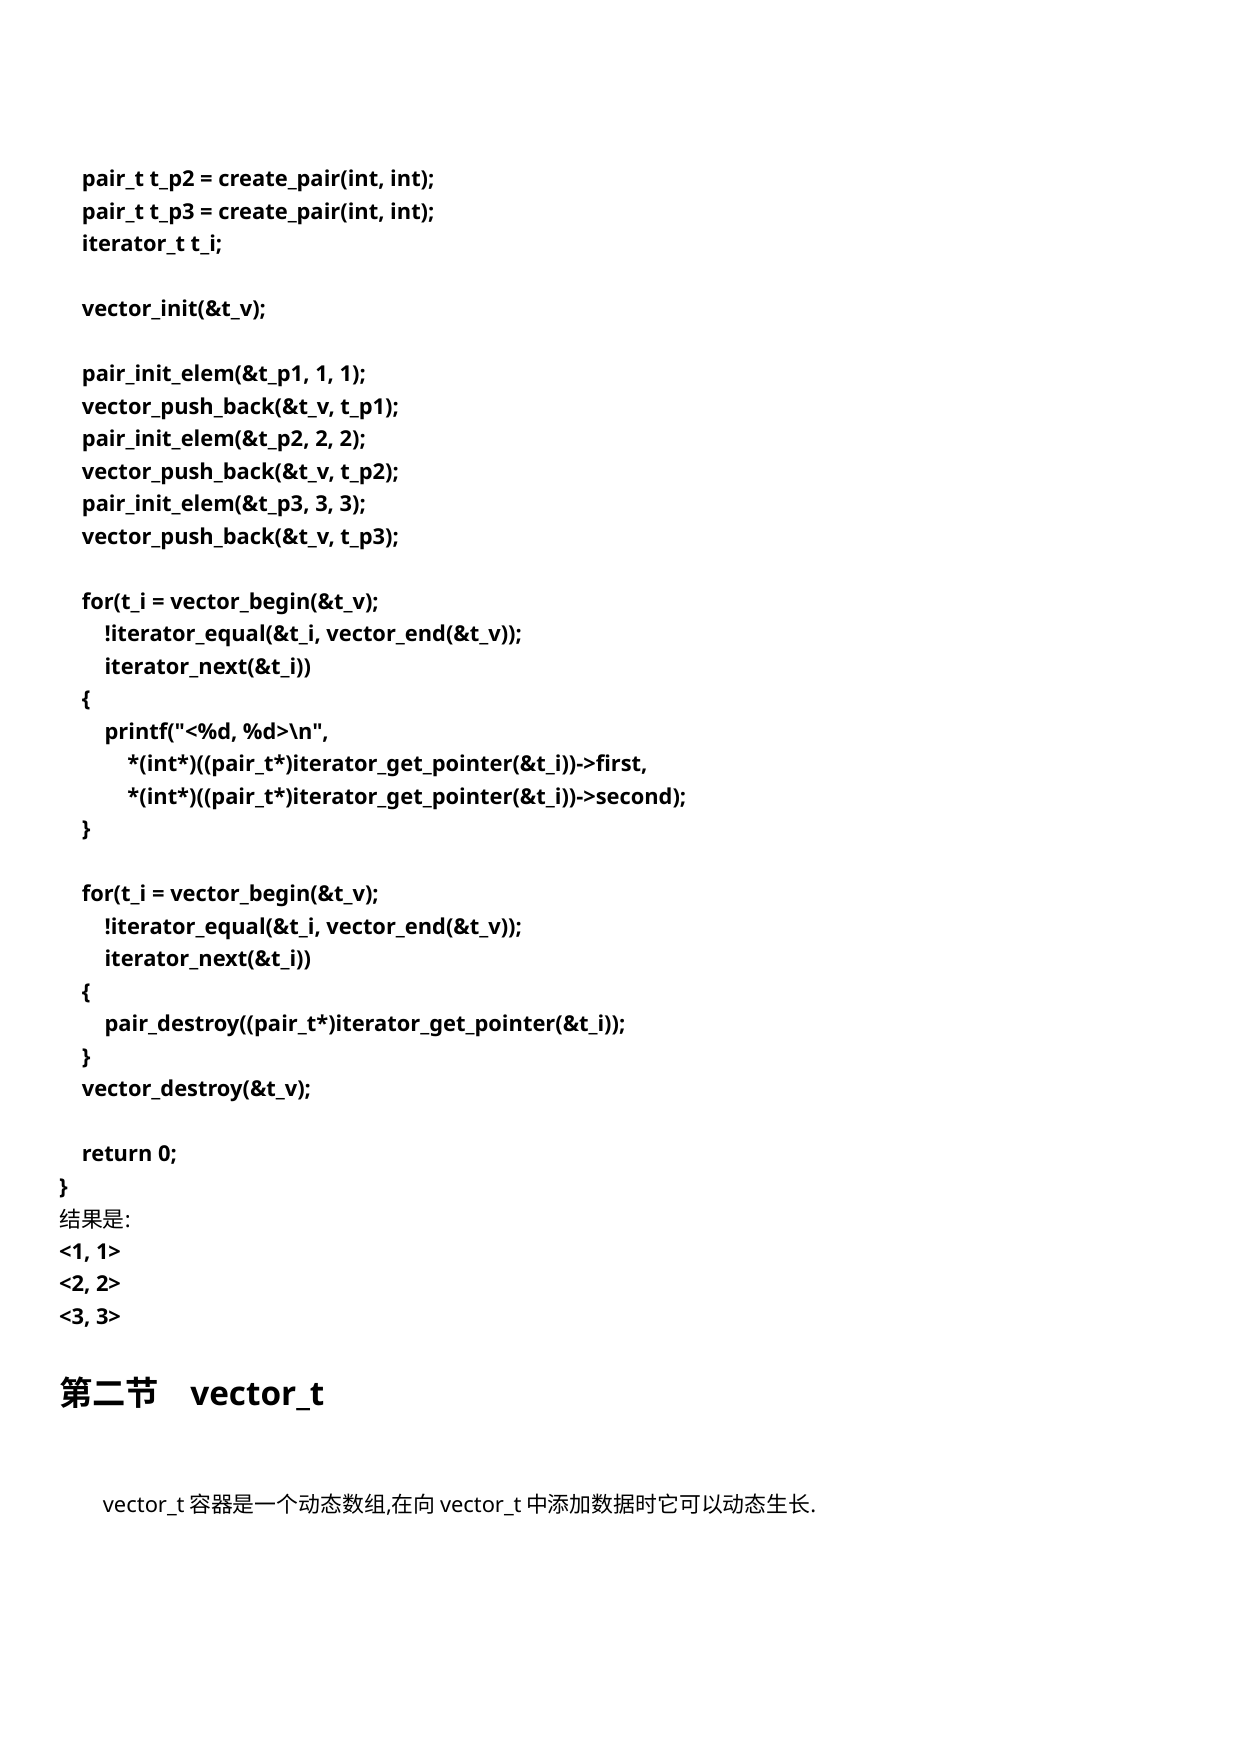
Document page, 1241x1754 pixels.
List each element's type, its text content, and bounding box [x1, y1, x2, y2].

text pair_init_elem(&t_p3, 3, 3); [59, 487, 1181, 519]
text pair_init_elem(&t_p2, 2, 2); [59, 422, 1181, 454]
text for(t_i = vector_begin(&t_v); [59, 877, 1181, 909]
text iterator_next(&t_i)) [59, 942, 1181, 974]
text *(int*)((pair_t*)iterator_get_pointer(&t_i))->second); [59, 779, 1181, 812]
text return 0; [59, 1137, 1181, 1169]
text { [59, 974, 1181, 1007]
text !iterator_equal(&t_i, vector_end(&t_v)); [59, 909, 1181, 942]
text } [59, 1169, 1181, 1202]
text iterator_t t_i; [59, 227, 1181, 259]
text printf("<%d, %d>\n", [59, 714, 1181, 747]
text <3, 3> [59, 1299, 1181, 1332]
text pair_t t_p3 = create_pair(int, int); [59, 194, 1181, 227]
text { [59, 682, 1181, 714]
text pair_t t_p2 = create_pair(int, int); [59, 162, 1181, 194]
text vector_init(&t_v); [59, 292, 1181, 324]
text pair_destroy((pair_t*)iterator_get_pointer(&t_i)); [59, 1007, 1181, 1039]
text iterator_next(&t_i)) [59, 649, 1181, 682]
text !iterator_equal(&t_i, vector_end(&t_v)); [59, 617, 1181, 649]
text 结果是: [59, 1202, 1181, 1234]
text vector_push_back(&t_v, t_p1); [59, 389, 1181, 422]
text } [59, 812, 1181, 844]
text vector_t容器是一个动态数组,在向vector_t中添加数据时它可以动态生长. [59, 1486, 1181, 1519]
text <2, 2> [59, 1267, 1181, 1299]
text vector_push_back(&t_v, t_p3); [59, 519, 1181, 552]
text for(t_i = vector_begin(&t_v); [59, 584, 1181, 617]
text vector_push_back(&t_v, t_p2); [59, 454, 1181, 487]
text pair_init_elem(&t_p1, 1, 1); [59, 357, 1181, 389]
text *(int*)((pair_t*)iterator_get_pointer(&t_i))->first, [59, 747, 1181, 779]
subtitle vector_t [59, 1359, 1181, 1424]
text vector_destroy(&t_v); [59, 1072, 1181, 1104]
text <1, 1> [59, 1234, 1181, 1267]
text } [59, 1039, 1181, 1072]
